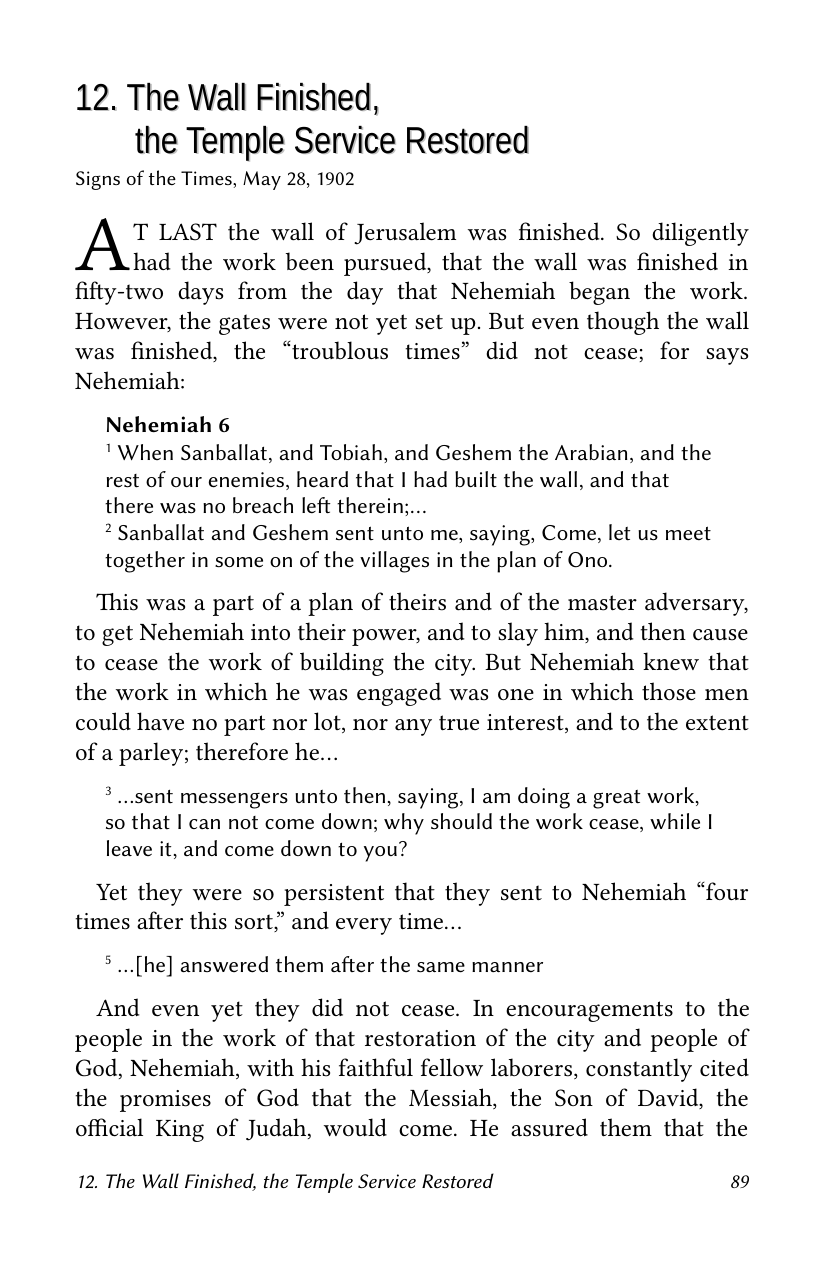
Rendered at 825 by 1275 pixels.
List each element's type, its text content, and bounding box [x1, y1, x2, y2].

text 1 When Sanballat, and Tobiah, and Geshem the Arabian, and the rest of our enemies, heard that I had built the wall, and that there was no breach left therein;… [105, 440, 720, 519]
text Signs of the Times, May 28, 1902 [75, 167, 750, 191]
text 3 ...sent messengers unto then, saying, I am doing a great work, so that I can not come down; why should the work cease, while I leave it, and come down to you? [105, 782, 720, 862]
title The Wall Finished, the Temple Service Restored [75, 75, 750, 161]
text 5 ...[he] answered them after the same manner [105, 952, 720, 978]
text 2 Sanballat and Geshem sent unto me, saying, Come, let us meet together in some on of the villages in the plan of Ono. [105, 520, 720, 573]
text Yet they were so persistent that they sent to Nehemiah “four times after this sort,” and every time… [75, 877, 750, 936]
text This was a part of a plan of theirs and of the master adversary, to get Nehemiah into their power, and to slay him, and then cause to cease the work of building the city. But Nehemiah knew that the work in which he was engaged was one in which those men could have no part nor lot, nor any true interest, and to the extent of a parley; therefore he... [75, 588, 750, 766]
text And even yet they did not cease. In encouragements to the people in the work of that restoration of the city and people of God, Nehemiah, with his faithful fellow laborers, constantly cited the promises of God that the Messiah, the Son of David, the official King of Judah, would come. He assured them that the [75, 994, 750, 1142]
text AT LAST the wall of Jerusalem was finished. So diligently had the work been pursued, that the wall was finished in fifty-two days from the day that Nehemiah began the work. However, the gates were not yet set up. But even though the wall was finished, the “troublous times” did not cease; for says Nehemiah: [75, 218, 750, 396]
text Nehemiah 6 [105, 412, 750, 438]
